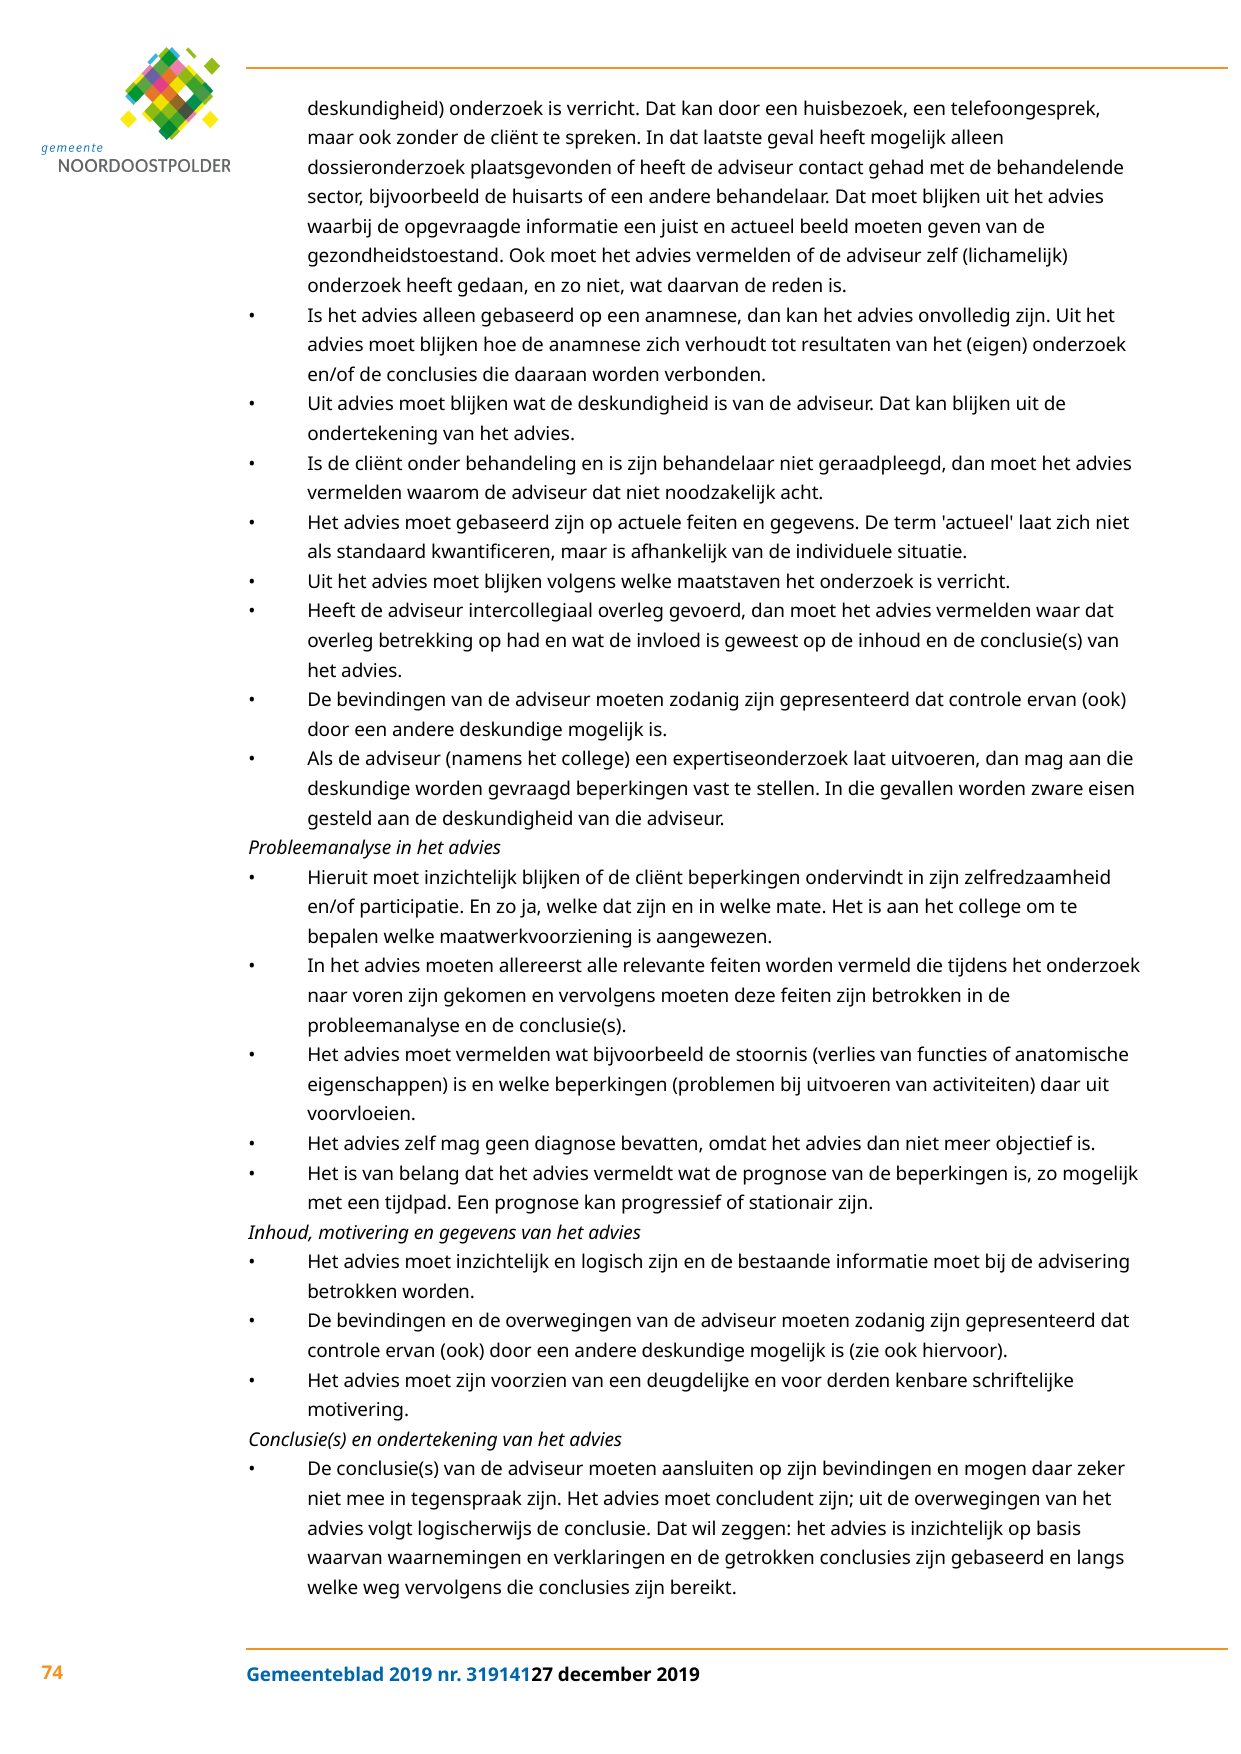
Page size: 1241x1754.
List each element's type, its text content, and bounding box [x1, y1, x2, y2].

text Probleemanalyse in het advies [248, 834, 1152, 860]
picture [41, 47, 231, 172]
list Als de adviseur (namens het college) een expertiseonderzoek laat uitvoeren, dan mag aan die deskundige worden gevraagd beperkingen vast te stellen. In die gevallen worden zware eisen gesteld aan de deskundigheid van die adviseur. [248, 746, 1152, 831]
list Is het advies alleen gebaseerd op een anamnese, dan kan het advies onvolledig zijn. Uit het advies moet blijken hoe de anamnese zich verhoudt tot resultaten van het (eigen) onderzoek en/of de conclusies die daaraan worden verbonden. [248, 302, 1152, 387]
list Het advies zelf mag geen diagnose bevatten, omdat het advies dan niet meer objectief is. [248, 1130, 1152, 1156]
list Het advies moet vermelden wat bijvoorbeeld de stoornis (verlies van functies of anatomische eigenschappen) is en welke beperkingen (problemen bij uitvoeren van activiteiten) daar uit voorvloeien. [248, 1041, 1152, 1126]
list Uit advies moet blijken wat de deskundigheid is van de adviseur. Dat kan blijken uit de ondertekening van het advies. [248, 391, 1152, 446]
text Conclusie(s) en ondertekening van het advies [248, 1426, 1152, 1452]
list Het advies moet gebaseerd zijn op actuele feiten en gegevens. De term 'actueel' laat zich niet als standaard kwantificeren, maar is afhankelijk van de individuele situatie. [248, 509, 1152, 564]
list De bevindingen en de overwegingen van de adviseur moeten zodanig zijn gepresenteerd dat controle ervan (ook) door een andere deskundige mogelijk is (zie ook hiervoor). [248, 1308, 1152, 1363]
list Hieruit moet inzichtelijk blijken of de cliënt beperkingen ondervindt in zijn zelfredzaamheid en/of participatie. En zo ja, welke dat zijn en in welke mate. Het is aan het college om te bepalen welke maatwerkvoorziening is aangewezen. [248, 864, 1152, 949]
list Het advies moet inzichtelijk en logisch zijn en de bestaande informatie moet bij de advisering betrokken worden. [248, 1248, 1152, 1304]
list De bevindingen van de adviseur moeten zodanig zijn gepresenteerd dat controle ervan (ook) door een andere deskundige mogelijk is. [248, 686, 1152, 742]
list Heeft de adviseur intercollegiaal overleg gevoerd, dan moet het advies vermelden waar dat overleg betrekking op had en wat de invloed is geweest op de inhoud en de conclusie(s) van het advies. [248, 598, 1152, 683]
list In het advies moeten allereerst alle relevante feiten worden vermeld die tijdens het onderzoek naar voren zijn gekomen en vervolgens moeten deze feiten zijn betrokken in de probleemanalyse en de conclusie(s). [248, 953, 1152, 1038]
list Het advies moet zijn voorzien van een deugdelijke en voor derden kenbare schriftelijke motivering. [248, 1367, 1152, 1422]
list Is de cliënt onder behandeling en is zijn behandelaar niet geraadpleegd, dan moet het advies vermelden waarom de adviseur dat niet noodzakelijk acht. [248, 450, 1152, 505]
list De conclusie(s) van de adviseur moeten aansluiten op zijn bevindingen en mogen daar zeker niet mee in tegenspraak zijn. Het advies moet concludent zijn; uit de overwegingen van het advies volgt logischerwijs de conclusie. Dat wil zeggen: het advies is inzichtelijk op basis waarvan waarnemingen en verklaringen en de getrokken conclusies zijn gebaseerd en langs welke weg vervolgens die conclusies zijn bereikt. [248, 1456, 1152, 1600]
text Inhoud, motivering en gegevens van het advies [248, 1219, 1152, 1245]
list Uit het advies moet blijken volgens welke maatstaven het onderzoek is verricht. [248, 568, 1152, 594]
list Het is van belang dat het advies vermeldt wat de prognose van de beperkingen is, zo mogelijk met een tijdpad. Een prognose kan progressief of stationair zijn. [248, 1160, 1152, 1215]
list deskundigheid) onderzoek is verricht. Dat kan door een huisbezoek, een telefoongesprek, maar ook zonder de cliënt te spreken. In dat laatste geval heeft mogelijk alleen dossieronderzoek plaatsgevonden of heeft de adviseur contact gehad met de behandelende sector, bijvoorbeeld de huisarts of een andere behandelaar. Dat moet blijken uit het advies waarbij de opgevraagde informatie een juist en actueel beeld moeten geven van de gezondheidstoestand. Ook moet het advies vermelden of de adviseur zelf (lichamelijk) onderzoek heeft gedaan, en zo niet, wat daarvan de reden is. [248, 95, 1152, 298]
